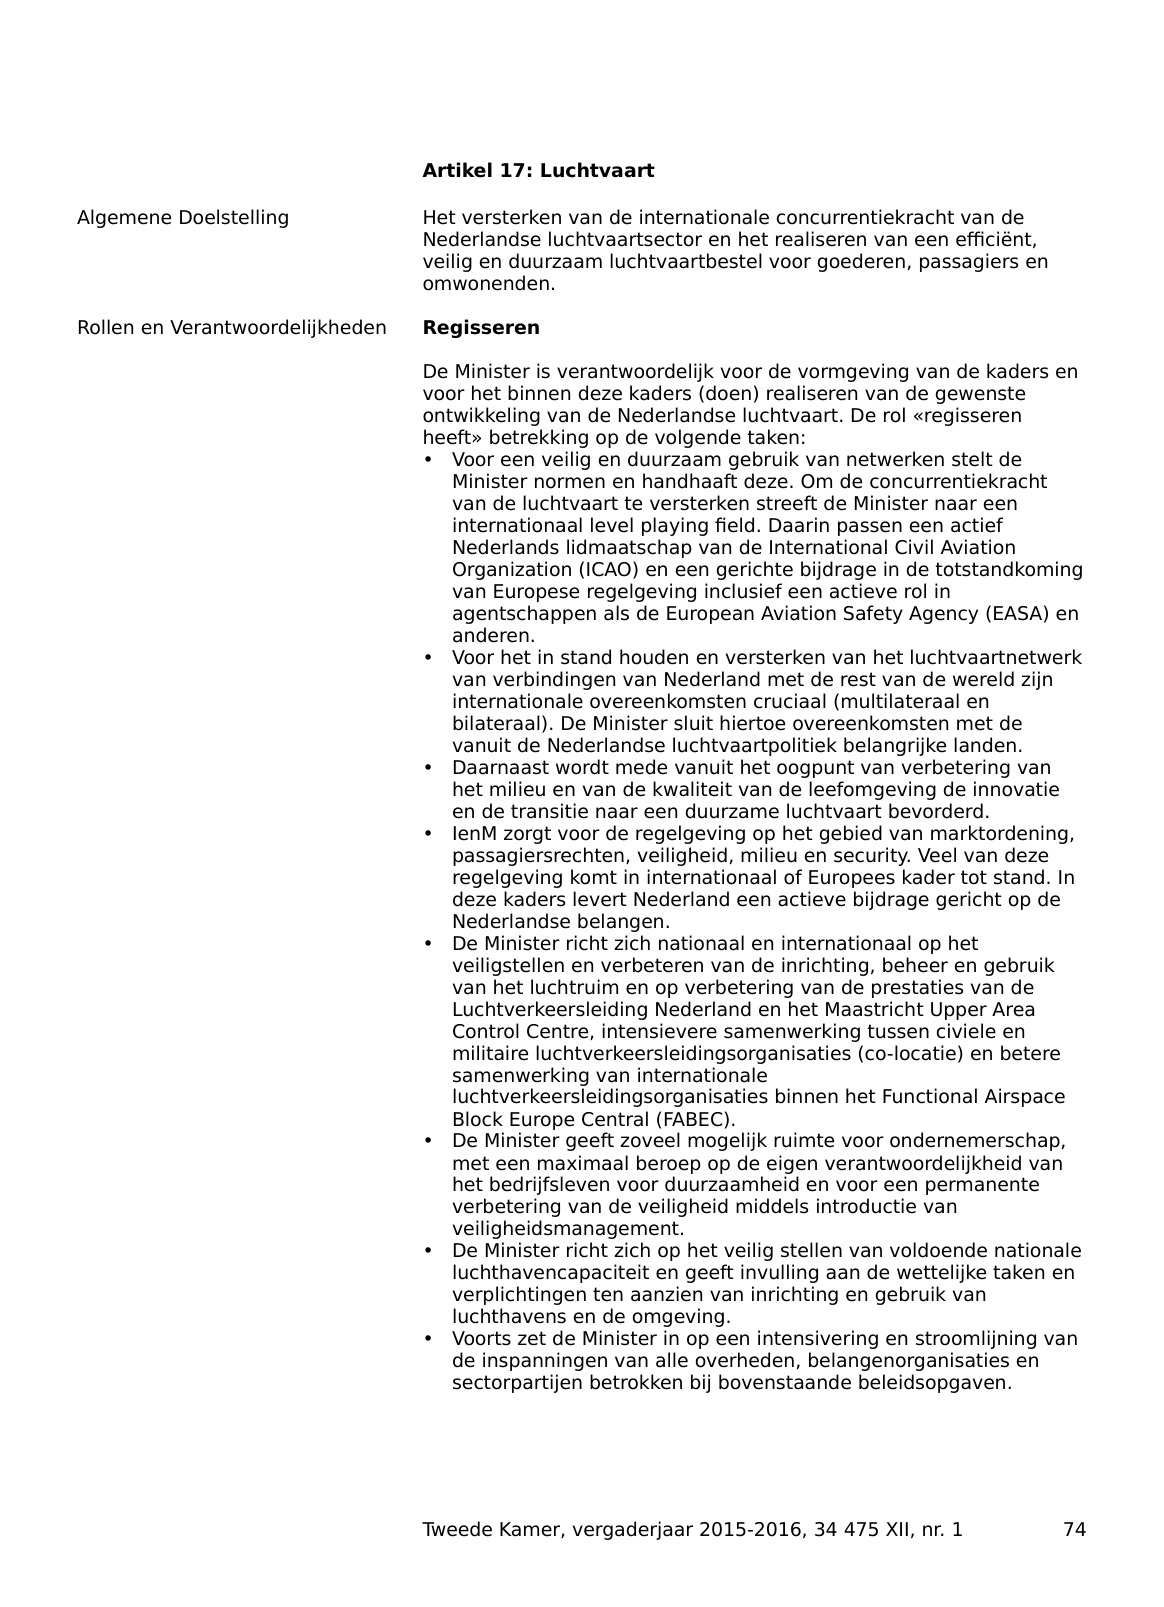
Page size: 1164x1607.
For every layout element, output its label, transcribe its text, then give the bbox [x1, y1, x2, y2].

text • De Minister geeft zoveel mogelijk ruimte voor ondernemerschap, met een maximaal beroep op de eigen verantwoordelijkheid van het bedrijfsleven voor duurzaamheid en voor een permanente verbetering van de veiligheid middels introductie van veiligheidsmanagement. [422, 1130, 1087, 1240]
text De Minister is verantwoordelijk voor de vormgeving van de kaders en voor het binnen deze kaders (doen) realiseren van de gewenste ontwikkeling van de Nederlandse luchtvaart. De rol «regisseren heeft» betrekking op de volgende taken: [422, 361, 1087, 449]
subtitle [77, 339, 399, 347]
text Rollen en Verantwoordelijkheden [77, 317, 399, 339]
text Algemene Doelstelling [77, 207, 399, 229]
text • IenM zorgt voor de regelgeving op het gebied van marktordening, passagiersrechten, veiligheid, milieu en security. Veel van deze regelgeving komt in internationaal of Europees kader tot stand. In deze kaders levert Nederland een actieve bijdrage gericht op de Nederlandse belangen. [422, 823, 1087, 933]
text • De Minister richt zich nationaal en internationaal op het veiligstellen en verbeteren van de inrichting, beheer en gebruik van het luchtruim en op verbetering van de prestaties van de Luchtverkeersleiding Nederland en het Maastricht Upper Area Control Centre, intensievere samenwerking tussen civiele en militaire luchtverkeersleidingsorganisaties (co-locatie) en betere samenwerking van internationale luchtverkeersleidingsorganisaties binnen het Functional Airspace Block Europe Central (FABEC). [422, 933, 1087, 1130]
subtitle Artikel 17: Luchtvaart [422, 160, 1087, 182]
subtitle Regisseren [422, 317, 1087, 339]
text • De Minister richt zich op het veilig stellen van voldoende nationale luchthavencapaciteit en geeft invulling aan de wettelijke taken en verplichtingen ten aanzien van inrichting en gebruik van luchthavens en de omgeving. [422, 1240, 1087, 1328]
text • Voor het in stand houden en versterken van het luchtvaartnetwerk van verbindingen van Nederland met de rest van de wereld zijn internationale overeenkomsten cruciaal (multilateraal en bilateraal). De Minister sluit hiertoe overeenkomsten met de vanuit de Nederlandse luchtvaartpolitiek belangrijke landen. [422, 647, 1087, 757]
text • Daarnaast wordt mede vanuit het oogpunt van verbetering van het milieu en van de kwaliteit van de leefomgeving de innovatie en de transitie naar een duurzame luchtvaart bevorderd. [422, 757, 1087, 823]
text • Voor een veilig en duurzaam gebruik van netwerken stelt de Minister normen en handhaaft deze. Om de concurrentiekracht van de luchtvaart te versterken streeft de Minister naar een internationaal level playing field. Daarin passen een actief Nederlands lidmaatschap van de International Civil Aviation Organization (ICAO) en een gerichte bijdrage in de totstandkoming van Europese regelgeving inclusief een actieve rol in agentschappen als de European Aviation Safety Agency (EASA) en anderen. [422, 449, 1087, 647]
text Het versterken van de internationale concurrentiekracht van de Nederlandse luchtvaartsector en het realiseren van een efficiënt, veilig en duurzaam luchtvaartbestel voor goederen, passagiers en omwonenden. [422, 207, 1087, 295]
text • Voorts zet de Minister in op een intensivering en stroomlijning van de inspanningen van alle overheden, belangenorganisaties en sectorpartijen betrokken bij bovenstaande beleidsopgaven. [422, 1328, 1087, 1394]
